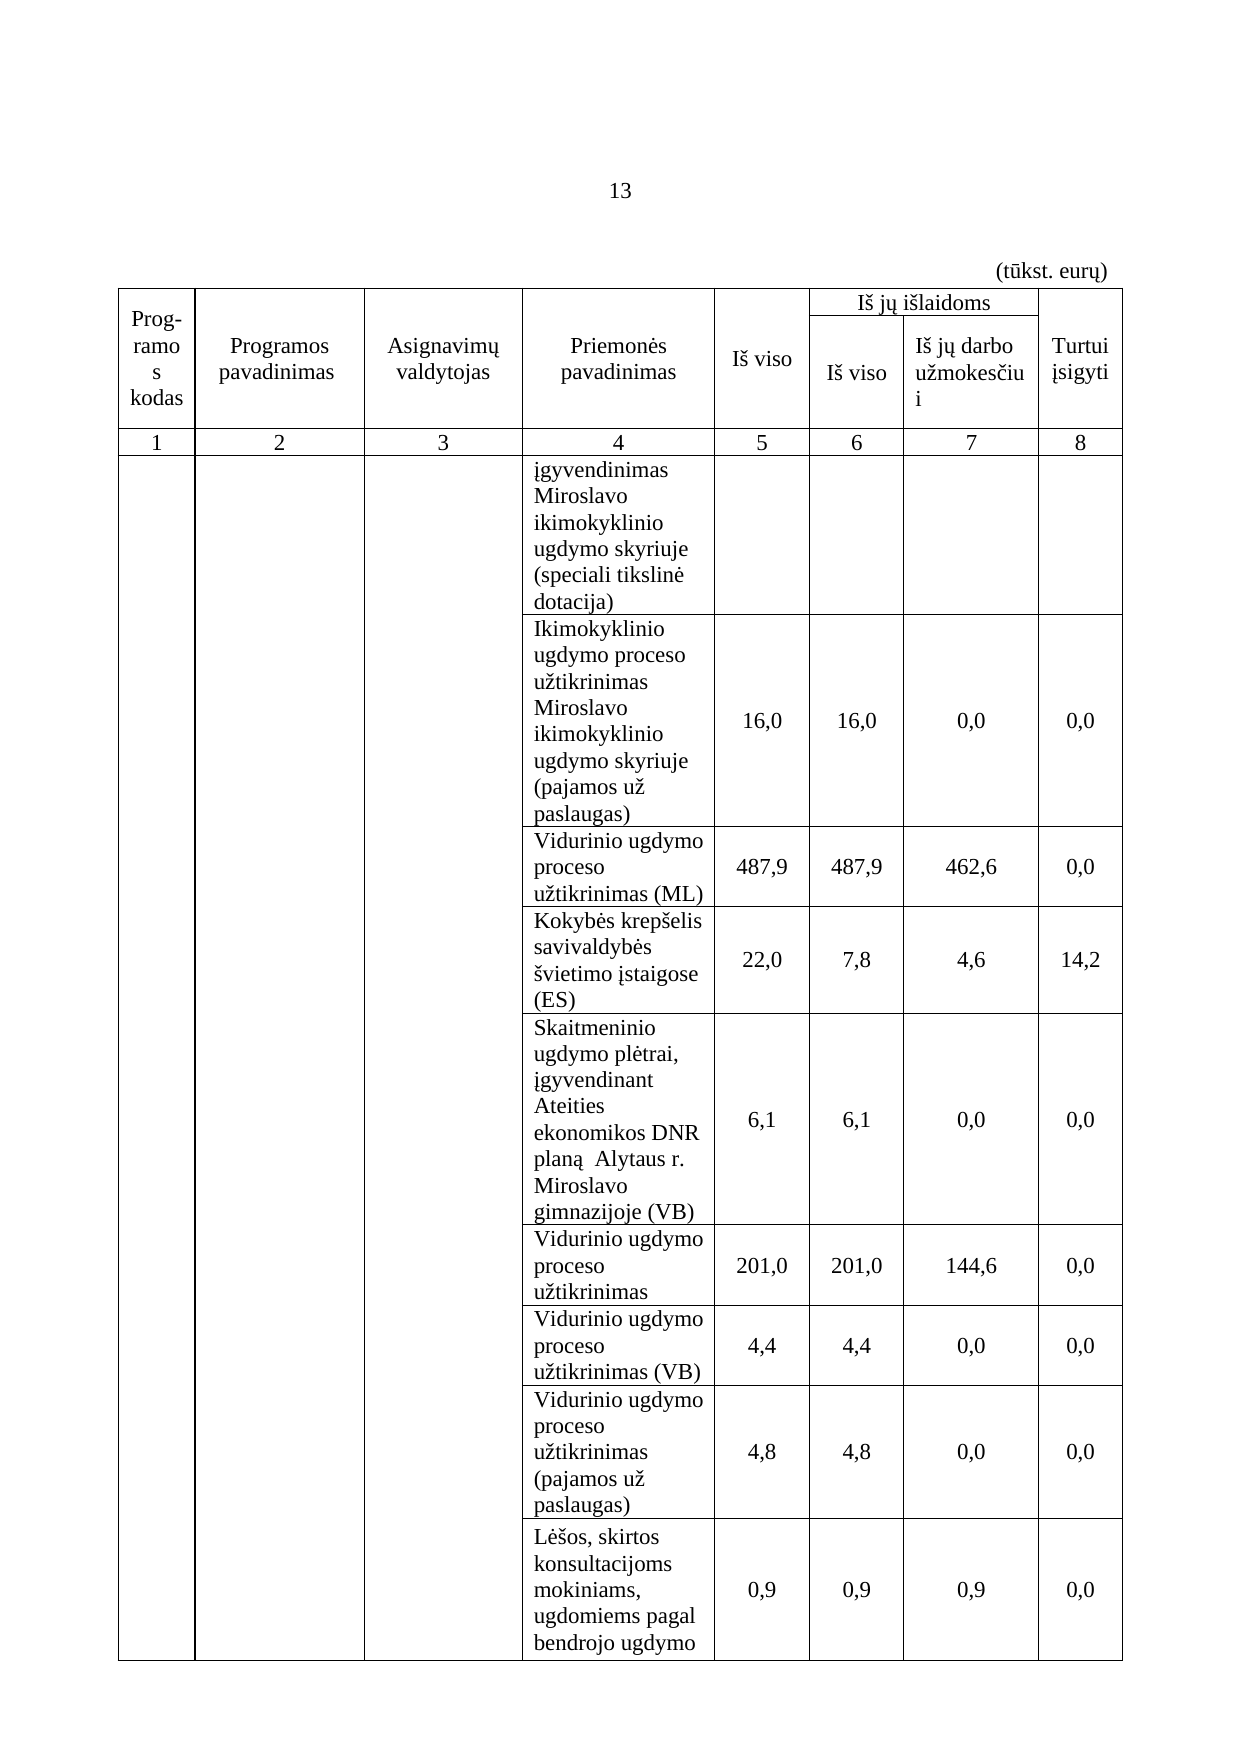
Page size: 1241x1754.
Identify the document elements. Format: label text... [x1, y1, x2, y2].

table_cell 2 [196, 429, 364, 455]
table_cell Programos pavadinimas [196, 289, 364, 427]
table_cell Turtui įsigyti [1039, 289, 1122, 427]
table_cell 7 [904, 429, 1038, 455]
table_cell 487,9 [810, 827, 903, 906]
table_header [118, 253, 195, 288]
table_cell 16,0 [715, 615, 809, 826]
table_header [715, 253, 809, 288]
table_cell Iš jų darbo užmokesčiui [904, 316, 1038, 427]
table_cell 0,9 [810, 1519, 903, 1660]
table_cell 0,0 [904, 1386, 1038, 1517]
table_cell 4,8 [810, 1386, 903, 1517]
table_cell 0,0 [904, 615, 1038, 826]
table_cell 4,4 [810, 1306, 903, 1384]
table_cell Skaitmeninio ugdymo plėtrai, įgyvendinant Ateities ekonomikos DNR planą Alytaus r. Miroslavo gimnazijoje (VB) [523, 1014, 714, 1224]
table_cell įgyvendinimas Miroslavo ikimokyklinio ugdymo skyriuje (speciali tikslinė dotacija) [523, 456, 714, 614]
table_cell Vidurinio ugdymo proceso užtikrinimas [523, 1225, 714, 1304]
table_cell 4,6 [904, 907, 1038, 1012]
table_cell [1039, 456, 1122, 614]
table_cell 0,0 [1039, 1014, 1122, 1224]
table_cell 16,0 [810, 615, 903, 826]
table_header [195, 253, 364, 288]
table_cell Vidurinio ugdymo proceso užtikrinimas (pajamos už paslaugas) [523, 1386, 714, 1517]
table_cell 0,9 [904, 1519, 1038, 1660]
table_cell 487,9 [715, 827, 809, 906]
table_cell Vidurinio ugdymo proceso užtikrinimas (VB) [523, 1306, 714, 1384]
table_cell 22,0 [715, 907, 809, 1012]
table_cell [196, 456, 364, 1660]
table_cell 0,9 [715, 1519, 809, 1660]
table_cell 3 [365, 429, 522, 455]
table_cell 4 [523, 429, 714, 455]
table_cell 144,6 [904, 1225, 1038, 1304]
table_cell 462,6 [904, 827, 1038, 906]
table_cell [119, 456, 194, 1660]
table_cell [365, 456, 522, 1660]
table_header [364, 253, 522, 288]
table_cell 0,0 [1039, 1519, 1122, 1660]
table_cell 4,4 [715, 1306, 809, 1384]
table_cell 0,0 [1039, 1386, 1122, 1517]
table_cell 201,0 [810, 1225, 903, 1304]
table_header (tūkst. eurų) [904, 253, 1122, 288]
table_cell 0,0 [1039, 827, 1122, 906]
table_header [522, 253, 715, 288]
table_cell Ikimokyklinio ugdymo proceso užtikrinimas Miroslavo ikimokyklinio ugdymo skyriuje (pajamos už paslaugas) [523, 615, 714, 826]
table_cell Iš viso [810, 316, 903, 427]
table_cell [904, 456, 1038, 614]
table_cell 201,0 [715, 1225, 809, 1304]
table_cell [715, 456, 809, 614]
table_cell 8 [1039, 429, 1122, 455]
table_cell 0,0 [1039, 1306, 1122, 1384]
table_cell Kokybės krepšelis savivaldybės švietimo įstaigose (ES) [523, 907, 714, 1012]
table_header [809, 253, 904, 288]
table_cell 0,0 [1039, 1225, 1122, 1304]
table_cell 6,1 [810, 1014, 903, 1224]
table_cell 0,0 [904, 1014, 1038, 1224]
table_cell 1 [119, 429, 194, 455]
table_cell 4,8 [715, 1386, 809, 1517]
table_cell 7,8 [810, 907, 903, 1012]
table_cell Lėšos, skirtos konsultacijoms mokiniams, ugdomiems pagal bendrojo ugdymo [523, 1519, 714, 1660]
table_cell 0,0 [1039, 615, 1122, 826]
table_cell [810, 456, 903, 614]
table_cell Priemonės pavadinimas [523, 289, 714, 427]
table_cell 6 [810, 429, 903, 455]
table_cell Prog-ramos kodas [119, 289, 194, 427]
table_cell 5 [715, 429, 809, 455]
table_cell 0,0 [904, 1306, 1038, 1384]
table_cell 14,2 [1039, 907, 1122, 1012]
table_cell Asignavimų valdytojas [365, 289, 522, 427]
table_cell 6,1 [715, 1014, 809, 1224]
table_cell Iš jų išlaidoms [810, 289, 1038, 315]
table_cell Iš viso [715, 289, 809, 427]
table_cell Vidurinio ugdymo proceso užtikrinimas (ML) [523, 827, 714, 906]
